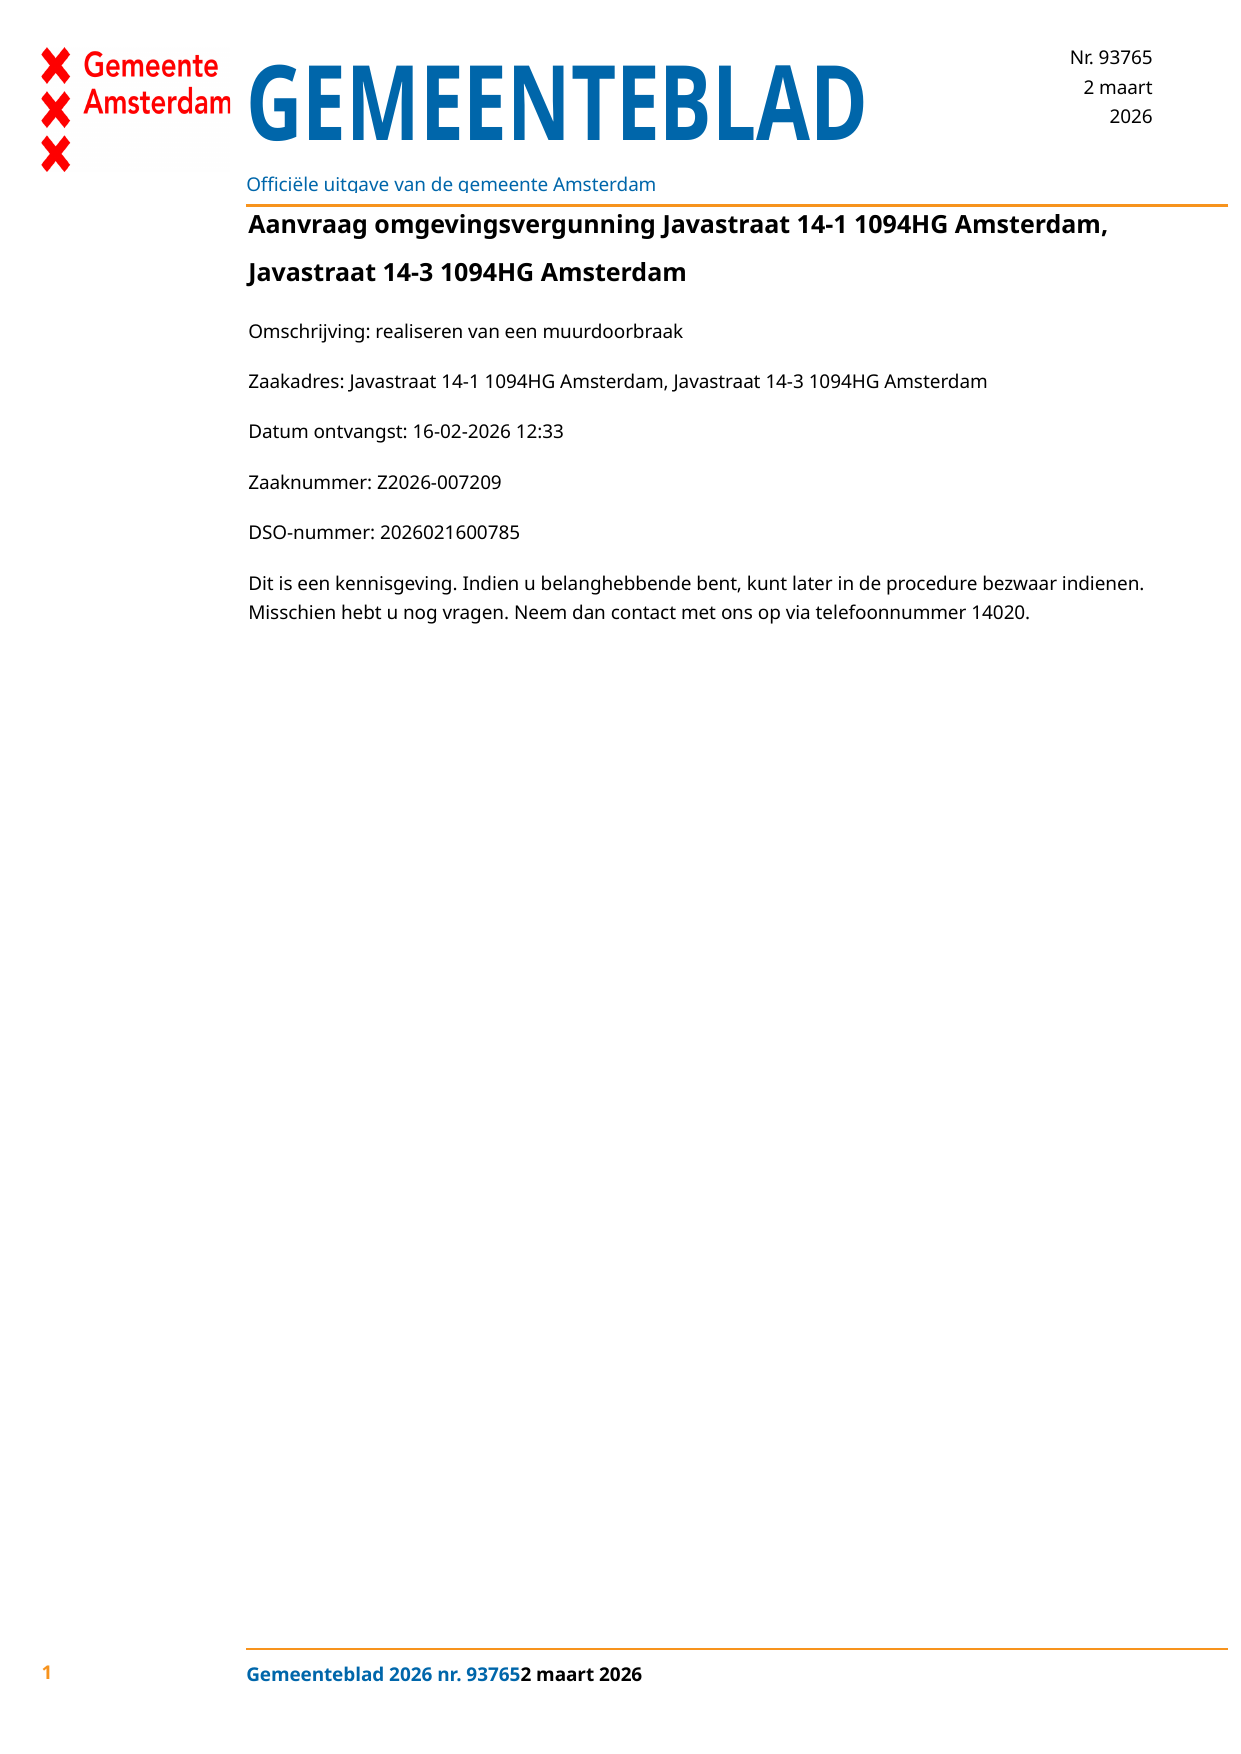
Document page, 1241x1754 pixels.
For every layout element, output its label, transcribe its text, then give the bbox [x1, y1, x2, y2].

text Aanvraag omgevingsvergunning Javastraat 14-1 1094HG Amsterdam, Javastraat 14-3 1094HG Amsterdam [248, 207, 1152, 288]
picture [41, 47, 231, 172]
text DSO-nummer: 2026021600785 [248, 519, 1152, 545]
text Dit is een kennisgeving. Indien u belanghebbende bent, kunt later in de procedure bezwaar indienen. Misschien hebt u nog vragen. Neem dan contact met ons op via telefoonnummer 14020. [248, 570, 1152, 625]
text Zaaknummer: Z2026-007209 [248, 469, 1152, 495]
text Zaakadres: Javastraat 14-1 1094HG Amsterdam, Javastraat 14-3 1094HG Amsterdam [248, 368, 1152, 394]
text Datum ontvangst: 16-02-2026 12:33 [248, 419, 1152, 444]
text Omschrijving: realiseren van een muurdoorbraak [248, 318, 1152, 344]
